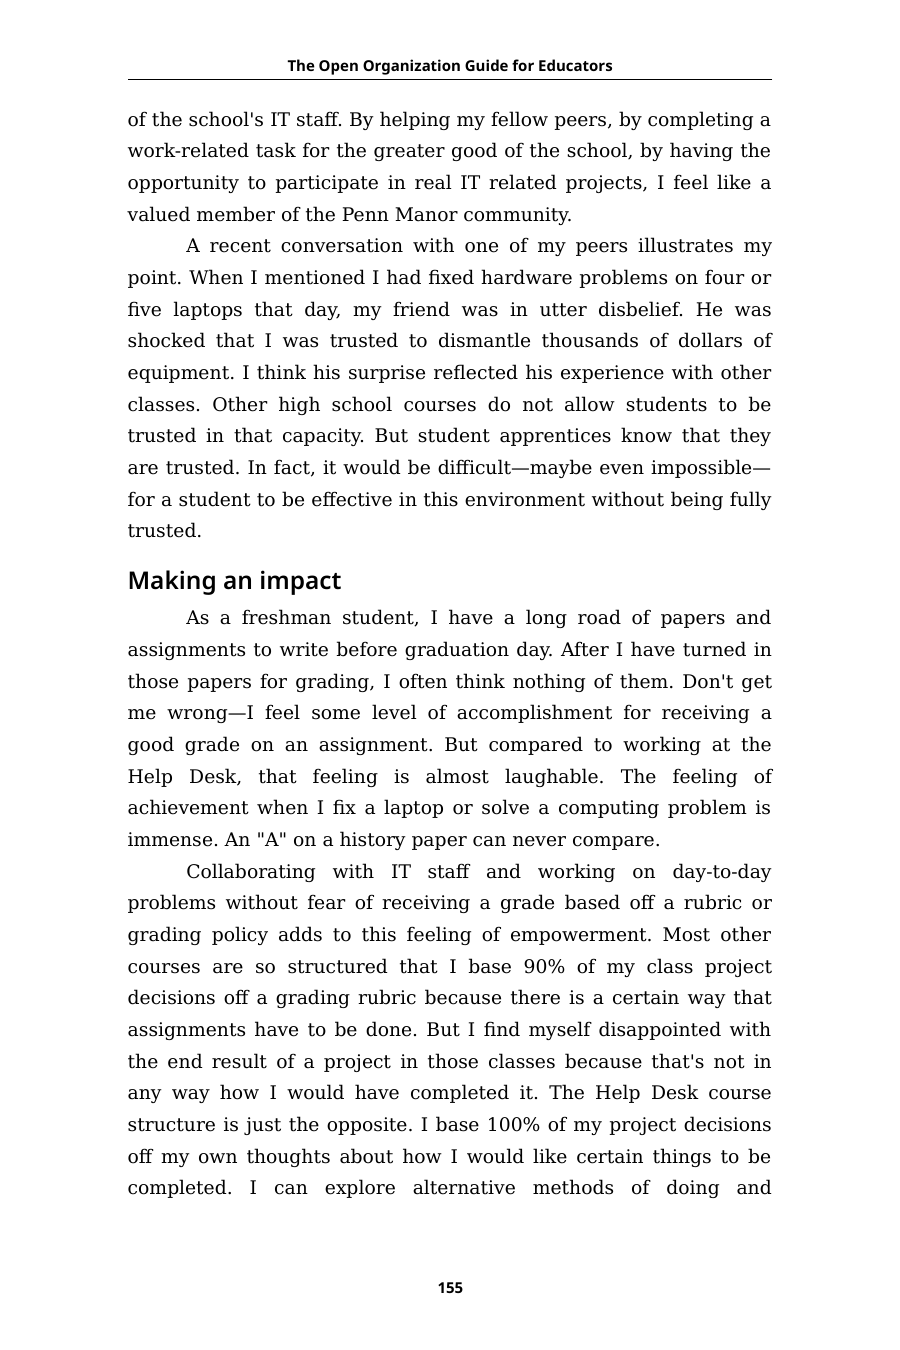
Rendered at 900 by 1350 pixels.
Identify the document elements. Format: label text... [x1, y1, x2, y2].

subtitle Making an impact [127, 567, 772, 595]
text Collaborating with IT staff and working on day-to-day problems without fear of receiving a grade based off a rubric or grading policy adds to this feeling of empowerment. Most other courses are so structured that I base 90% of my class project decisions off a grading rubric because there is a certain way that assignments have to be done. But I find myself disappointed with the end result of a project in those classes because that's not in any way how I would have completed it. The Help Desk course structure is just the opposite. I base 100% of my project decisions off my own thoughts about how I would like certain things to be completed. I can explore alternative methods of doing and [127, 861, 772, 1199]
text As a freshman student, I have a long road of papers and assignments to write before graduation day. After I have turned in those papers for grading, I often think nothing of them. Don't get me wrong—I feel some level of accomplishment for receiving a good grade on an assignment. But compared to working at the Help Desk, that feeling is almost laughable. The feeling of achievement when I fix a laptop or solve a computing problem is immense. An "A" on a history paper can never compare. [127, 607, 772, 851]
text of the school's IT staff. By helping my fellow peers, by completing a work-related task for the greater good of the school, by having the opportunity to participate in real IT related projects, I feel like a valued member of the Penn Manor community. [127, 109, 772, 226]
text A recent conversation with one of my peers illustrates my point. When I mentioned I had fixed hardware problems on four or five laptops that day, my friend was in utter disbelief. He was shocked that I was trusted to dismantle thousands of dollars of equipment. I think his surprise reflected his experience with other classes. Other high school courses do not allow students to be trusted in that capacity. But student apprentices know that they are trusted. In fact, it would be difficult—maybe even impossible—for a student to be effective in this environment without being fully trusted. [127, 235, 772, 542]
